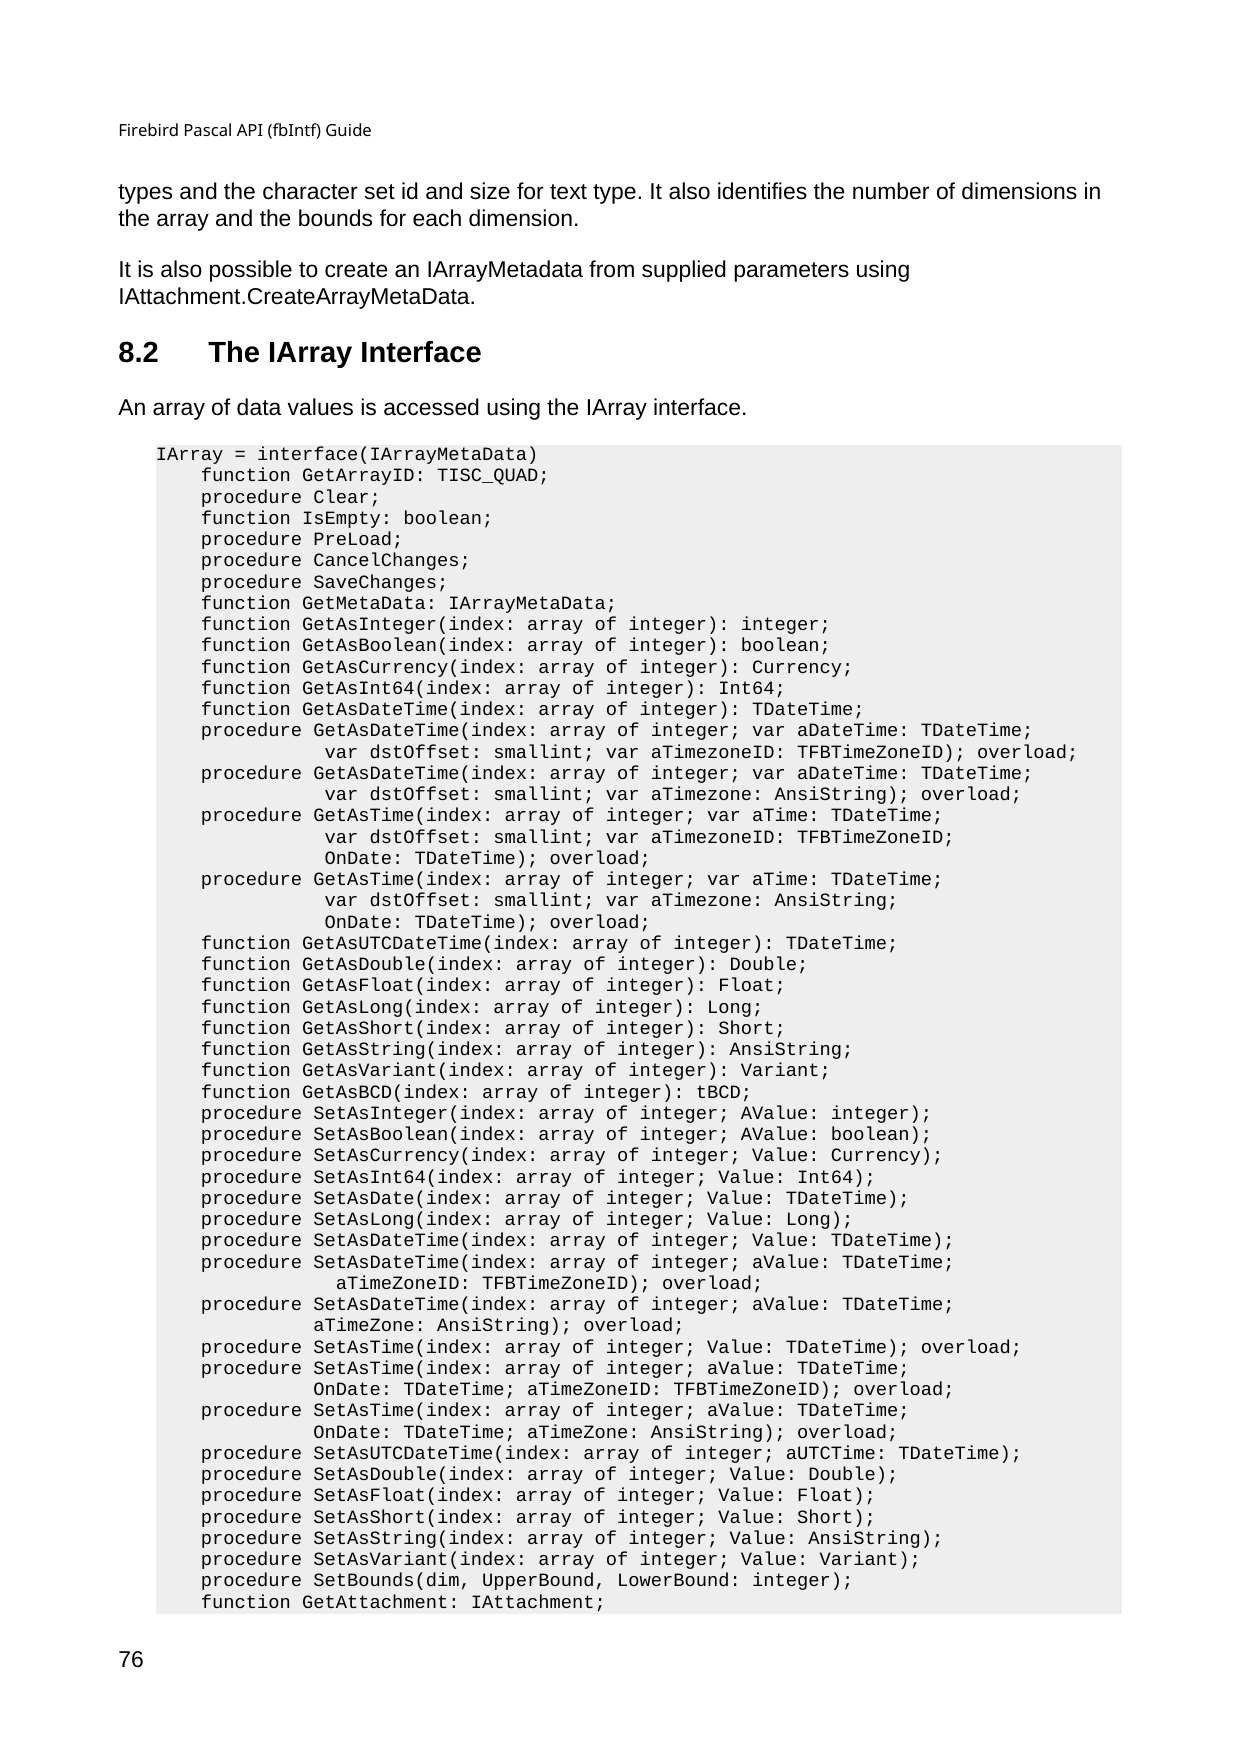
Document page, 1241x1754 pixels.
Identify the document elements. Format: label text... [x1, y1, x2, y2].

text var dstOffset: smallint; var aTimezone: AnsiString; [156, 891, 1122, 912]
text procedure PreLoad; [156, 530, 1122, 551]
text procedure SetAsTime(index: array of integer; aValue: TDateTime; [156, 1359, 1122, 1380]
text OnDate: TDateTime; aTimeZone: AnsiString); overload; [156, 1422, 1122, 1444]
text procedure SetAsInt64(index: array of integer; Value: Int64); [156, 1167, 1122, 1189]
text function GetAsInt64(index: array of integer): Int64; [156, 679, 1122, 700]
text function GetAsBoolean(index: array of integer): boolean; [156, 636, 1122, 657]
text procedure GetAsDateTime(index: array of integer; var aDateTime: TDateTime; [156, 764, 1122, 785]
text function GetAsFloat(index: array of integer): Float; [156, 976, 1122, 997]
text OnDate: TDateTime); overload; [156, 912, 1122, 934]
text function GetAttachment: IAttachment; [156, 1592, 1122, 1614]
text procedure SetBounds(dim, UpperBound, LowerBound: integer); [156, 1571, 1122, 1592]
text procedure GetAsTime(index: array of integer; var aTime: TDateTime; [156, 806, 1122, 827]
text procedure SetAsDate(index: array of integer; Value: TDateTime); [156, 1189, 1122, 1210]
text function GetAsInteger(index: array of integer): integer; [156, 615, 1122, 636]
text function GetAsCurrency(index: array of integer): Currency; [156, 657, 1122, 679]
text var dstOffset: smallint; var aTimezoneID: TFBTimeZoneID; [156, 827, 1122, 849]
text procedure SetAsDateTime(index: array of integer; aValue: TDateTime; [156, 1295, 1122, 1316]
text procedure Clear; [156, 487, 1122, 509]
text procedure SaveChanges; [156, 572, 1122, 594]
text procedure SetAsDateTime(index: array of integer; Value: TDateTime); [156, 1231, 1122, 1252]
text procedure SetAsShort(index: array of integer; Value: Short); [156, 1507, 1122, 1529]
text function GetAsDateTime(index: array of integer): TDateTime; [156, 700, 1122, 721]
text procedure SetAsTime(index: array of integer; Value: TDateTime); overload; [156, 1337, 1122, 1359]
text aTimeZoneID: TFBTimeZoneID); overload; [156, 1274, 1122, 1295]
text It is also possible to create an IArrayMetadata from supplied parameters using IAttachment.CreateArrayMetaData. [118, 256, 1122, 309]
text An array of data values is accessed using the IArray interface. [118, 394, 1122, 420]
text IArray = interface(IArrayMetaData) [156, 445, 1122, 466]
text procedure SetAsFloat(index: array of integer; Value: Float); [156, 1486, 1122, 1507]
subtitle The IArray Interface [118, 334, 1122, 368]
text function GetAsString(index: array of integer): AnsiString; [156, 1040, 1122, 1061]
text aTimeZone: AnsiString); overload; [156, 1316, 1122, 1337]
text procedure SetAsUTCDateTime(index: array of integer; aUTCTime: TDateTime); [156, 1444, 1122, 1465]
text procedure SetAsBoolean(index: array of integer; AValue: boolean); [156, 1125, 1122, 1146]
text function IsEmpty: boolean; [156, 509, 1122, 530]
text procedure SetAsVariant(index: array of integer; Value: Variant); [156, 1550, 1122, 1571]
text function GetAsShort(index: array of integer): Short; [156, 1019, 1122, 1040]
text procedure CancelChanges; [156, 551, 1122, 572]
text procedure SetAsCurrency(index: array of integer; Value: Currency); [156, 1146, 1122, 1167]
text function GetArrayID: TISC_QUAD; [156, 466, 1122, 487]
text var dstOffset: smallint; var aTimezone: AnsiString); overload; [156, 785, 1122, 806]
text procedure GetAsDateTime(index: array of integer; var aDateTime: TDateTime; [156, 721, 1122, 742]
text function GetAsLong(index: array of integer): Long; [156, 997, 1122, 1019]
text OnDate: TDateTime); overload; [156, 849, 1122, 870]
text function GetAsVariant(index: array of integer): Variant; [156, 1061, 1122, 1082]
text procedure SetAsInteger(index: array of integer; AValue: integer); [156, 1104, 1122, 1125]
text procedure SetAsString(index: array of integer; Value: AnsiString); [156, 1529, 1122, 1550]
text procedure SetAsDateTime(index: array of integer; aValue: TDateTime; [156, 1252, 1122, 1274]
text var dstOffset: smallint; var aTimezoneID: TFBTimeZoneID); overload; [156, 742, 1122, 764]
text function GetMetaData: IArrayMetaData; [156, 594, 1122, 615]
text procedure SetAsTime(index: array of integer; aValue: TDateTime; [156, 1401, 1122, 1422]
text procedure GetAsTime(index: array of integer; var aTime: TDateTime; [156, 870, 1122, 891]
text function GetAsBCD(index: array of integer): tBCD; [156, 1082, 1122, 1104]
text procedure SetAsDouble(index: array of integer; Value: Double); [156, 1465, 1122, 1486]
text function GetAsUTCDateTime(index: array of integer): TDateTime; [156, 934, 1122, 955]
text function GetAsDouble(index: array of integer): Double; [156, 955, 1122, 976]
text OnDate: TDateTime; aTimeZoneID: TFBTimeZoneID); overload; [156, 1380, 1122, 1401]
text types and the character set id and size for text type. It also identifies the number of dimensions in the array and the bounds for each dimension. [118, 178, 1122, 231]
text procedure SetAsLong(index: array of integer; Value: Long); [156, 1210, 1122, 1231]
